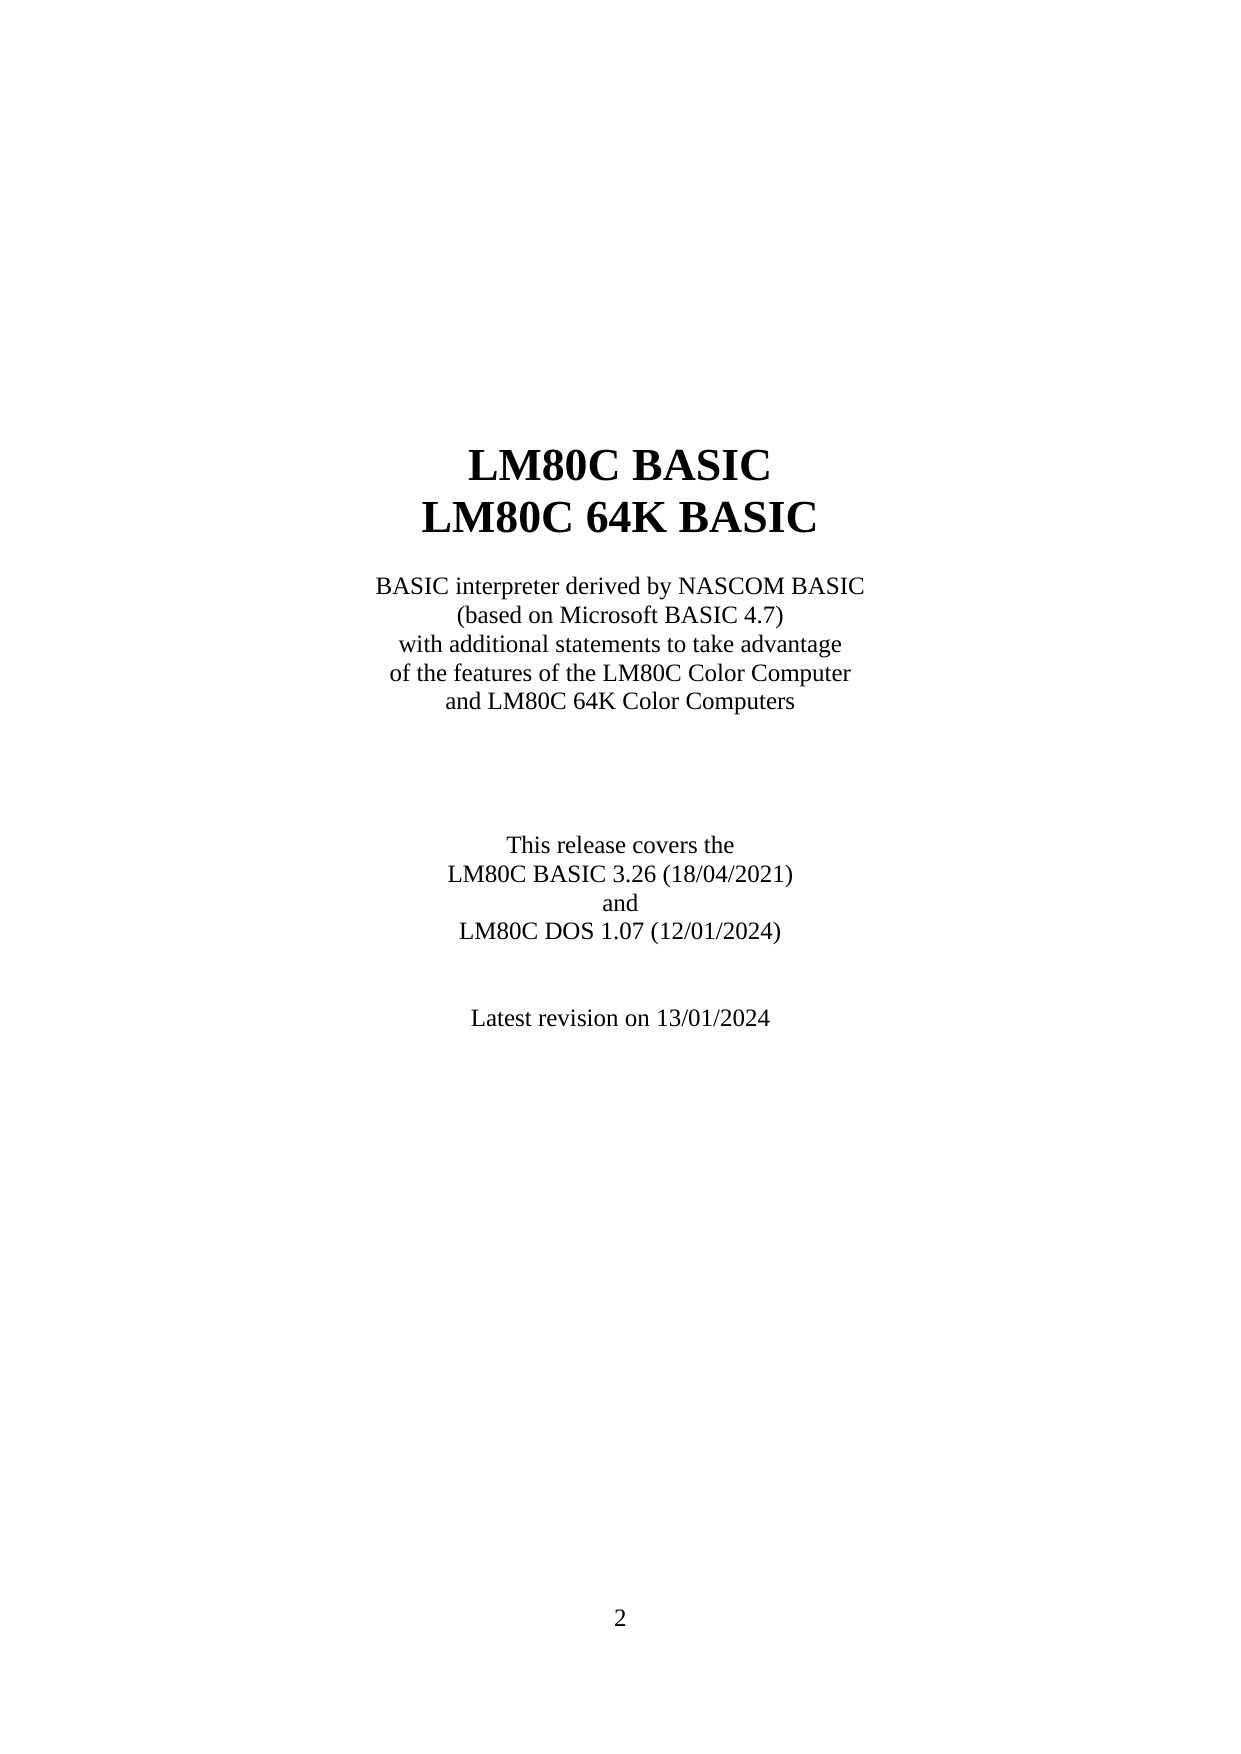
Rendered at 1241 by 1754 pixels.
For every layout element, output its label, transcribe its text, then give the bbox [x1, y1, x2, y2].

text BASIC interpreter derived by NASCOM BASIC [121, 571, 1119, 600]
text LM80C DOS 1.07 (12/01/2024) [121, 916, 1119, 945]
text with additional statements to take advantage [121, 629, 1119, 658]
text LM80C 64K BASIC [121, 490, 1119, 543]
text This release covers the [121, 830, 1119, 859]
text Latest revision on 13/01/2024 [121, 1003, 1119, 1031]
text of the features of the LM80C Color Computer [121, 658, 1119, 686]
text (based on Microsoft BASIC 4.7) [121, 600, 1119, 629]
text and LM80C 64K Color Computers [121, 686, 1119, 715]
text and [121, 888, 1119, 916]
text LM80C BASIC [121, 437, 1119, 490]
text LM80C BASIC 3.26 (18/04/2021) [121, 859, 1119, 888]
